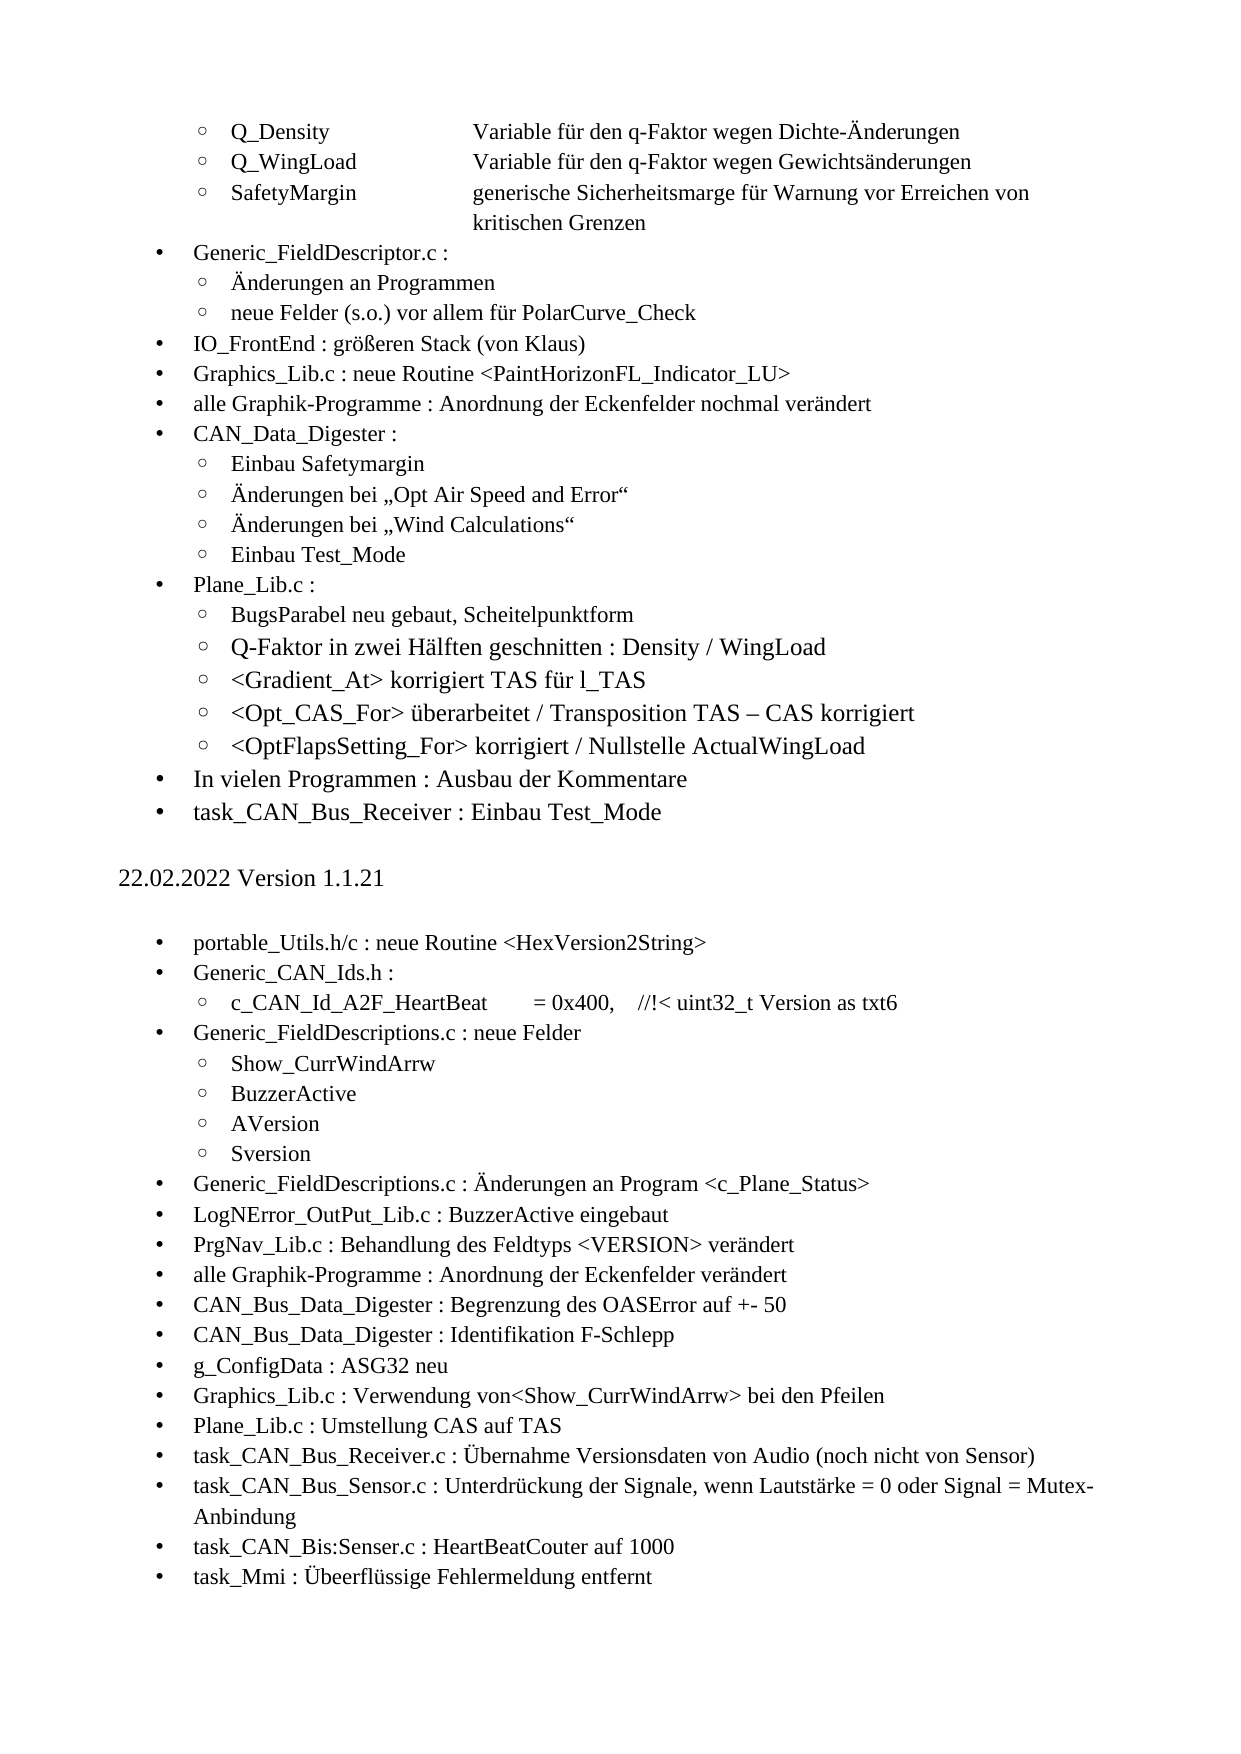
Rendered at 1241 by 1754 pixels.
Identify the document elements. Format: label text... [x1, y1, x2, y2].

list Änderungen bei „Wind Calculations“ [193, 511, 1122, 537]
list Plane_Lib.c : Umstellung CAS auf TAS [156, 1412, 1122, 1438]
list AVersion [193, 1110, 1122, 1136]
list Plane_Lib.c : [156, 571, 1122, 598]
list task_Mmi : Übeerflüssige Fehlermeldung entfernt [156, 1563, 1122, 1589]
list task_CAN_Bus_Receiver.c : Übernahme Versionsdaten von Audio (noch nicht von Sensor) [156, 1442, 1122, 1469]
list Q-Faktor in zwei Hälften geschnitten : Density / WingLoad [193, 632, 1122, 660]
list In vielen Programmen : Ausbau der Kommentare [156, 764, 1122, 792]
list Einbau Safetymargin [193, 450, 1122, 477]
list Graphics_Lib.c : neue Routine <PaintHorizonFL_Indicator_LU> [156, 360, 1122, 386]
list SafetyMargin generische Sicherheitsmarge für Warnung vor Erreichen von kritischen Grenzen [193, 178, 1122, 235]
text 22.02.2022 Version 1.1.21 [118, 863, 1122, 892]
list alle Graphik-Programme : Anordnung der Eckenfelder verändert [156, 1261, 1122, 1287]
list CAN_Data_Digester : [156, 420, 1122, 447]
list g_ConfigData : ASG32 neu [156, 1352, 1122, 1378]
list portable_Utils.h/c : neue Routine <HexVersion2String> [156, 929, 1122, 955]
list <Opt_CAS_For> überarbeitet / Transposition TAS – CAS korrigiert [193, 698, 1122, 726]
list <OptFlapsSetting_For> korrigiert / Nullstelle ActualWingLoad [193, 731, 1122, 759]
list Generic_FieldDescriptor.c : [156, 239, 1122, 265]
list Einbau Test_Mode [193, 541, 1122, 567]
list CAN_Bus_Data_Digester : Identifikation F-Schlepp [156, 1322, 1122, 1348]
list Generic_FieldDescriptions.c : neue Felder [156, 1019, 1122, 1046]
list Show_CurrWindArrw [193, 1050, 1122, 1076]
list alle Graphik-Programme : Anordnung der Eckenfelder nochmal verändert [156, 390, 1122, 416]
list neue Felder (s.o.) vor allem für PolarCurve_Check [193, 299, 1122, 326]
list BuzzerActive [193, 1080, 1122, 1106]
list Änderungen bei „Opt Air Speed and Error“ [193, 481, 1122, 507]
list task_CAN_Bus_Sensor.c : Unterdrückung der Signale, wenn Lautstärke = 0 oder Signal = Mutex-Anbindung [156, 1473, 1122, 1529]
list LogNError_OutPut_Lib.c : BuzzerActive eingebaut [156, 1201, 1122, 1227]
list task_CAN_Bis:Senser.c : HeartBeatCouter auf 1000 [156, 1533, 1122, 1559]
list c_CAN_Id_A2F_HeartBeat = 0x400, //!< uint32_t Version as txt6 [193, 989, 1122, 1016]
list CAN_Bus_Data_Digester : Begrenzung des OASError auf +- 50 [156, 1291, 1122, 1318]
list task_CAN_Bus_Receiver : Einbau Test_Mode [156, 797, 1122, 826]
list BugsParabel neu gebaut, Scheitelpunktform [193, 601, 1122, 628]
list IO_FrontEnd : größeren Stack (von Klaus) [156, 329, 1122, 356]
list Generic_FieldDescriptions.c : Änderungen an Program <c_Plane_Status> [156, 1171, 1122, 1197]
list Graphics_Lib.c : Verwendung von<Show_CurrWindArrw> bei den Pfeilen [156, 1382, 1122, 1408]
list <Gradient_At> korrigiert TAS für l_TAS [193, 665, 1122, 693]
list Sversion [193, 1140, 1122, 1167]
list PrgNav_Lib.c : Behandlung des Feldtyps <VERSION> verändert [156, 1231, 1122, 1257]
list Q_WingLoad Variable für den q-Faktor wegen Gewichtsänderungen [193, 148, 1122, 175]
list Änderungen an Programmen [193, 269, 1122, 296]
list Q_Density Variable für den q-Faktor wegen Dichte-Änderungen [193, 118, 1122, 144]
list Generic_CAN_Ids.h : [156, 959, 1122, 985]
